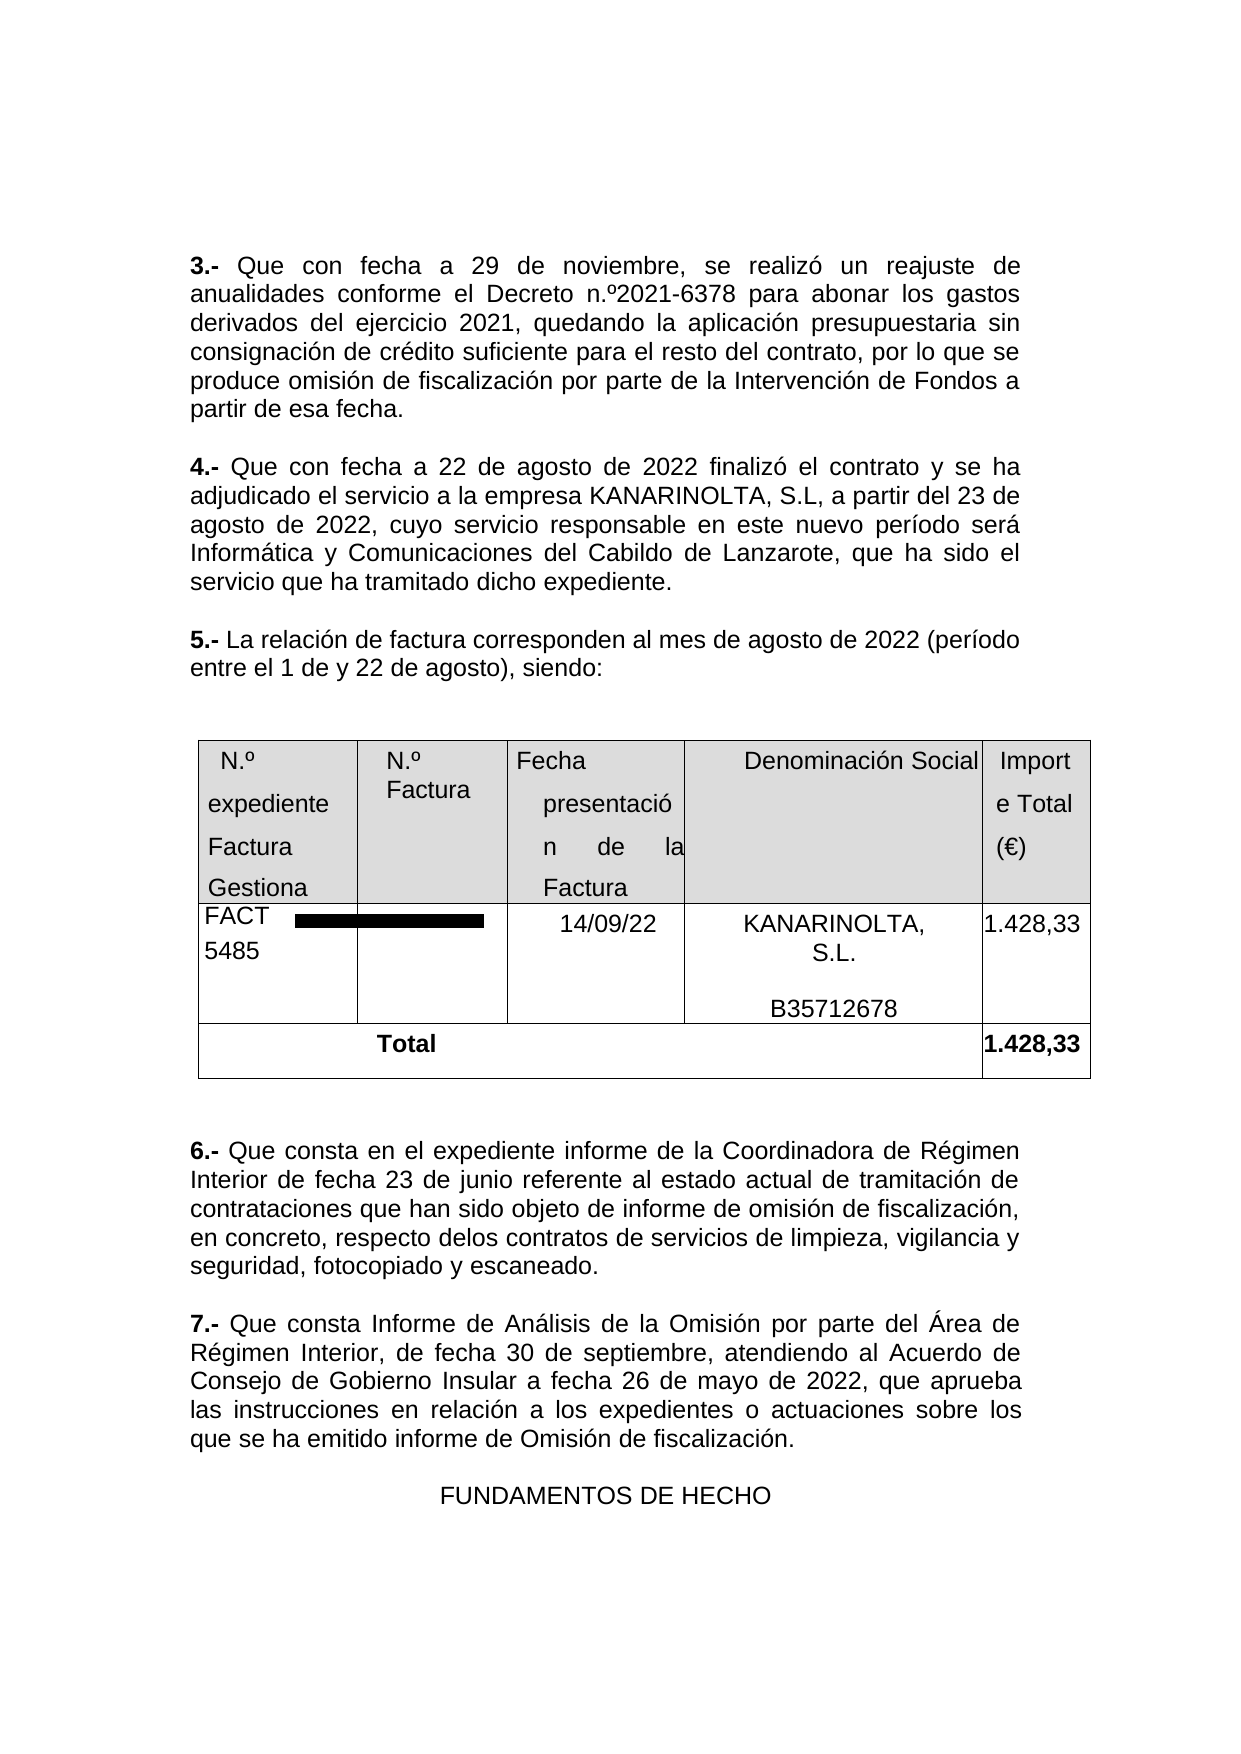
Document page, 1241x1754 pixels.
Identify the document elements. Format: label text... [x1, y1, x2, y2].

table_cell [295, 914, 358, 928]
table_cell 14/09/22 [508, 904, 684, 1023]
table_cell [484, 914, 507, 928]
table_header N.º expediente Factura Gestiona [199, 741, 357, 903]
table_cell [358, 904, 507, 914]
text 6.- Que consta en el expediente informe de la Coordinadora de Régimen Interior de fecha 23 de junio referente al estado actual de tramitación de contrataciones que han sido objeto de informe de omisión de fiscalización, en concreto, respecto delos contratos de servicios de limpieza, vigilancia y seguridad, fotocopiado y escaneado. [190, 1136, 1021, 1280]
table_header Denominación Social [685, 741, 982, 903]
table_cell 5485 [199, 928, 357, 1023]
table_cell KANARINOLTA, S.L. B35712678 [685, 904, 982, 1023]
table_cell FACT [199, 914, 295, 928]
table_cell [358, 914, 484, 928]
text FUNDAMENTOS DE HECHO [439, 1481, 1103, 1510]
table_cell [199, 904, 357, 914]
table_cell 1.428,33 [983, 904, 1090, 1023]
table_header Import e Total (€) [983, 741, 1090, 903]
text 7.- Que consta Informe de Análisis de la Omisión por parte del Área de Régimen Interior, de fecha 30 de septiembre, atendiendo al Acuerdo de Consejo de Gobierno Insular a fecha 26 de mayo de 2022, que aprueba las instrucciones en relación a los expedientes o actuaciones sobre los que se ha emitido informe de Omisión de fiscalización. [190, 1309, 1022, 1452]
text 5.- La relación de factura corresponden al mes de agosto de 2022 (período entre el 1 de y 22 de agosto), siendo: [190, 624, 1022, 682]
table_header N.º Factura [358, 741, 507, 903]
text 3.- Que con fecha a 29 de noviembre, se realizó un reajuste de anualidades conforme el Decreto n.º2021-6378 para abonar los gastos derivados del ejercicio 2021, quedando la aplicación presupuestaria sin consignación de crédito suficiente para el resto del contrato, por lo que se produce omisión de fiscalización por parte de la Intervención de Fondos a partir de esa fecha. [190, 251, 1022, 423]
table_header Fecha presentació n de la Factura [508, 741, 684, 903]
table_cell 1.428,33 [983, 1024, 1090, 1078]
text 4.- Que con fecha a 22 de agosto de 2022 finalizó el contrato y se ha adjudicado el servicio a la empresa KANARINOLTA, S.L, a partir del 23 de agosto de 2022, cuyo servicio responsable en este nuevo período será Informática y Comunicaciones del Cabildo de Lanzarote, que ha sido el servicio que ha tramitado dicho expediente. [190, 452, 1022, 596]
table_cell [358, 928, 507, 1023]
table_cell Total [199, 1024, 982, 1078]
